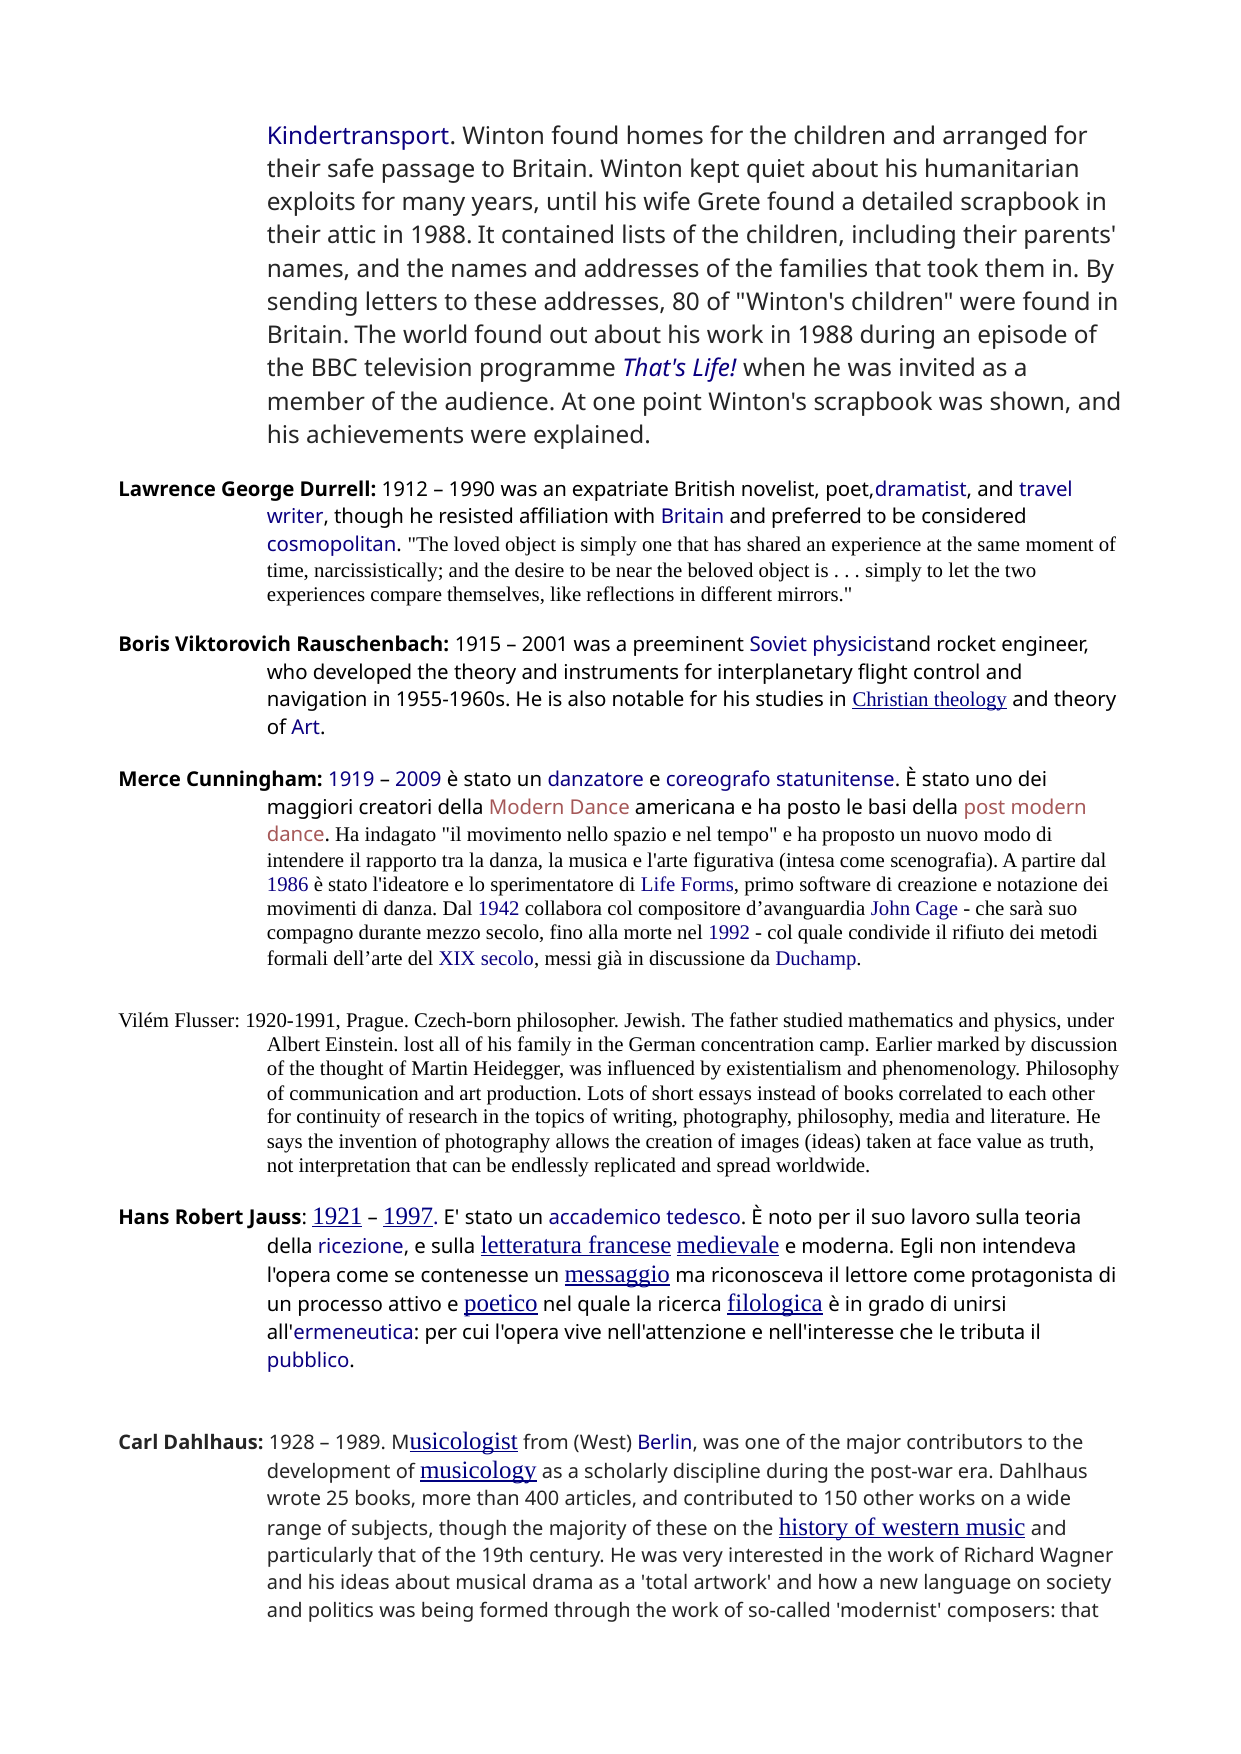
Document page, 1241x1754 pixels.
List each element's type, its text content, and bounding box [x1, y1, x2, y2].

text Lawrence George Durrell: 1912 – 1990 was an expatriate British novelist, poet,dramatist, and travel writer, though he resisted affiliation with Britain and preferred to be considered cosmopolitan. "The loved object is simply one that has shared an experience at the same moment of time, narcissistically; and the desire to be near the beloved object is . . . simply to let the two experiences compare themselves, like reflections in different mirrors." [118, 474, 1122, 606]
text Boris Viktorovich Rauschenbach: 1915 – 2001 was a preeminent Soviet physicistand rocket engineer, who developed the theory and instruments for interplanetary flight control and navigation in 1955-1960s. He is also notable for his studies in Christian theology and theory of Art. [118, 630, 1122, 741]
text Kindertransport. Winton found homes for the children and arranged for their safe passage to Britain. Winton kept quiet about his humanitarian exploits for many years, until his wife Grete found a detailed scrapbook in their attic in 1988. It contained lists of the children, including their parents' names, and the names and addresses of the families that took them in. By sending letters to these addresses, 80 of "Winton's children" were found in Britain. The world found out about his work in 1988 during an episode of the BBC television programme That's Life! when he was invited as a member of the audience. At one point Winton's scrapbook was shown, and his achievements were explained. [118, 118, 1122, 450]
text Merce Cunningham: 1919 – 2009 è stato un danzatore e coreografo statunitense. È stato uno dei maggiori creatori della Modern Dance americana e ha posto le basi della post modern dance. Ha indagato "il movimento nello spazio e nel tempo" e ha proposto un nuovo modo di intendere il rapporto tra la danza, la musica e l'arte figurativa (intesa come scenografia). A partire dal 1986 è stato l'ideatore e lo sperimentatore di Life Forms, primo software di creazione e notazione dei movimenti di danza. Dal 1942 collabora col compositore d’avanguardia John Cage - che sarà suo compagno durante mezzo secolo, fino alla morte nel 1992 - col quale condivide il rifiuto dei metodi formali dell’arte del XIX secolo, messi già in discussione da Duchamp. [118, 764, 1122, 972]
text Carl Dahlhaus: 1928 – 1989. Musicologist from (West) Berlin, was one of the major contributors to the development of musicology as a scholarly discipline during the post-war era. Dahlhaus wrote 25 books, more than 400 articles, and contributed to 150 other works on a wide range of subjects, though the majority of these on the history of western music and particularly that of the 19th century. He was very interested in the work of Richard Wagner and his ideas about musical drama as a 'total artwork' and how a new language on society and politics was being formed through the work of so-called 'modernist' composers: that [118, 1426, 1122, 1623]
text Vilém Flusser: 1920-1991, Prague. Czech-born philosopher. Jewish. The father studied mathematics and physics, under Albert Einstein. lost all of his family in the German concentration camp. Earlier marked by discussion of the thought of Martin Heidegger, was influenced by existentialism and phenomenology. Philosophy of communication and art production. Lots of short essays instead of books correlated to each other for continuity of research in the topics of writing, photography, philosophy, media and literature. He says the invention of photography allows the creation of images (ideas) taken at face value as truth, not interpretation that can be endlessly replicated and spread worldwide. [118, 1008, 1122, 1177]
text Hans Robert Jauss: 1921 – 1997. E' stato un accademico tedesco. È noto per il suo lavoro sulla teoria della ricezione, e sulla letteratura francese medievale e moderna. Egli non intendeva l'opera come se contenesse un messaggio ma riconosceva il lettore come protagonista di un processo attivo e poetico nel quale la ricerca filologica è in grado di unirsi all'ermeneutica: per cui l'opera vive nell'attenzione e nell'interesse che le tributa il pubblico. [118, 1201, 1122, 1373]
